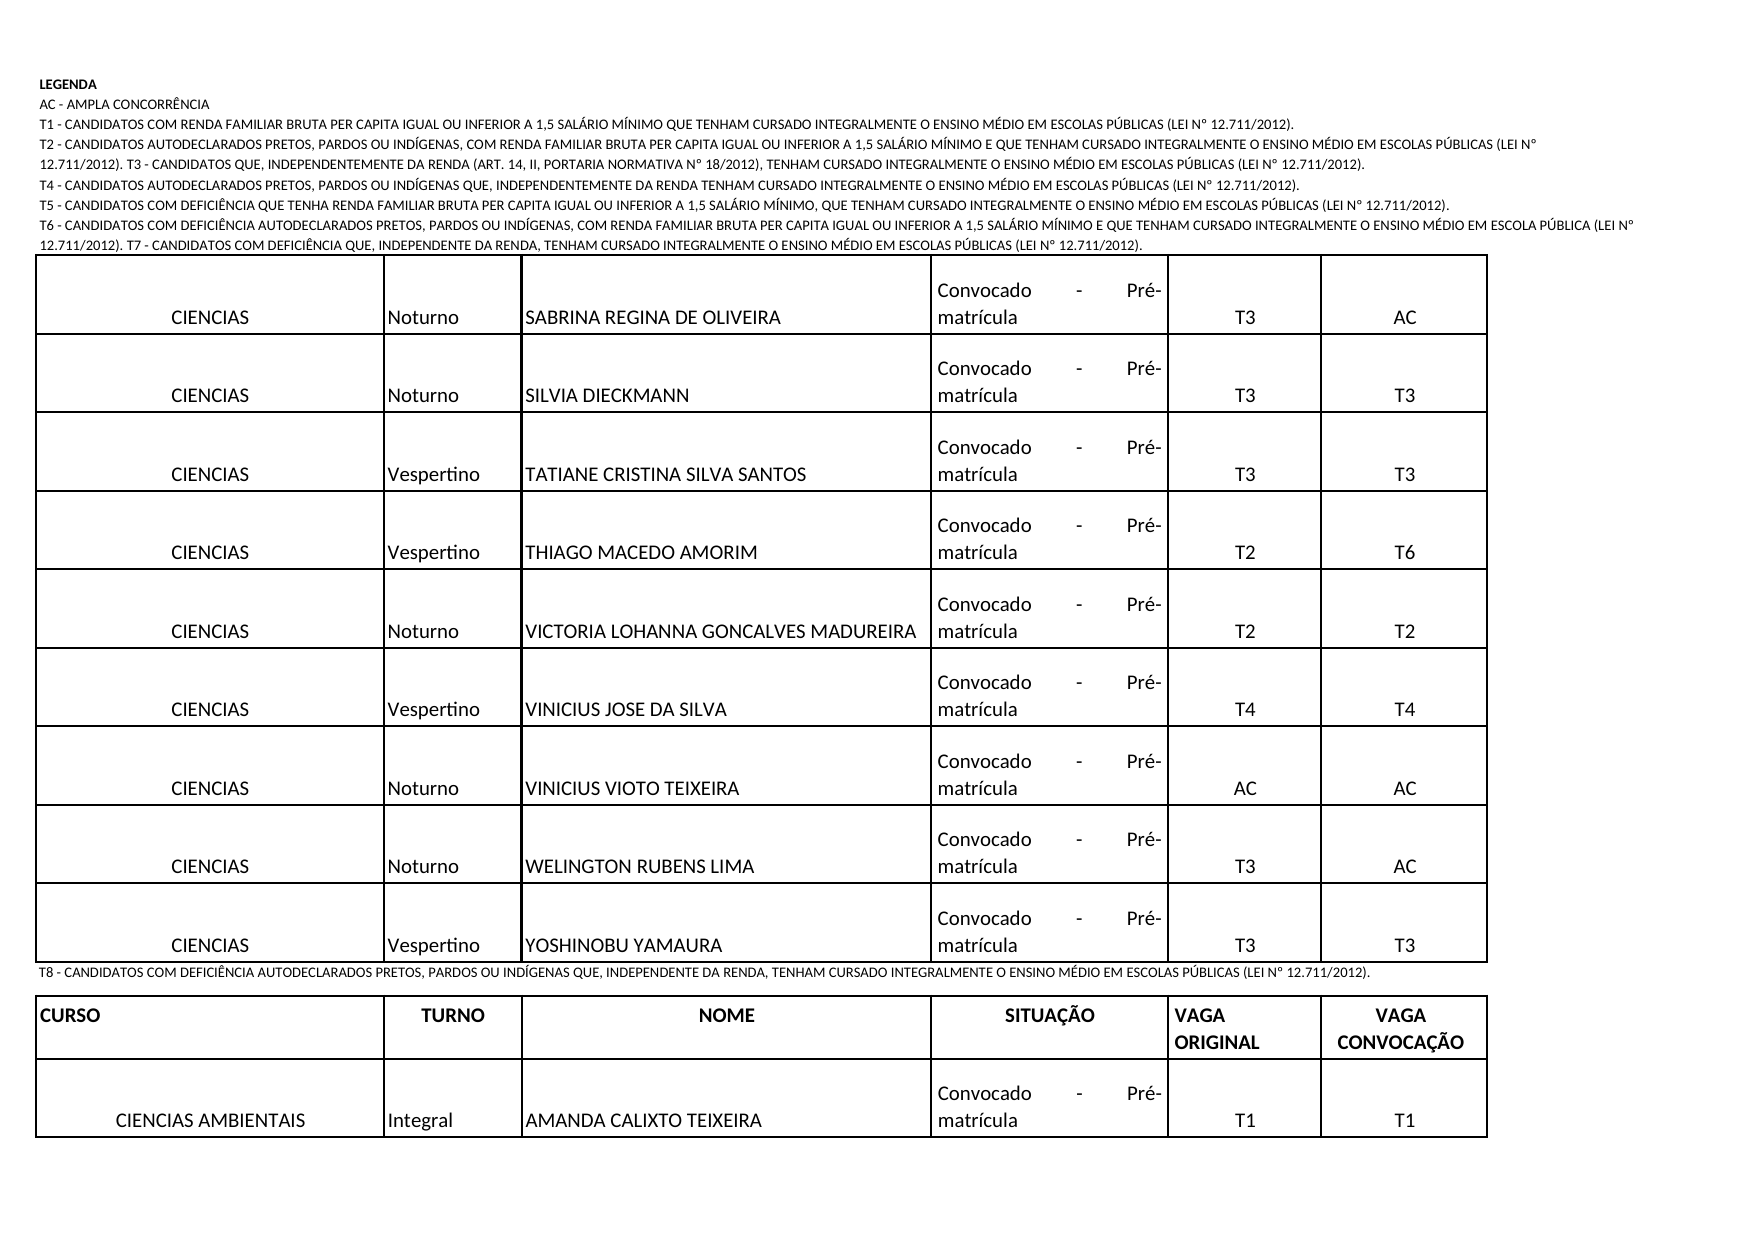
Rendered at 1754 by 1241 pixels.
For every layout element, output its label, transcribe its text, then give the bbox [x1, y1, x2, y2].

table_cell THIAGO MACEDO AMORIM [523, 492, 930, 568]
table_cell CIENCIAS [171, 570, 383, 647]
table_cell AMANDA CALIXTO TEIXEIRA [523, 1060, 930, 1136]
table_cell VICTORIA LOHANNA GONCALVES MADUREIRA [523, 570, 930, 647]
table_cell Vespertino [385, 649, 520, 725]
table_cell [37, 335, 171, 411]
table_cell Noturno [385, 727, 520, 804]
table_header TURNO [385, 997, 521, 1058]
table_cell T6 [1322, 492, 1486, 568]
table_cell Convocado - Pré-matrícula [932, 806, 1167, 882]
table_cell Convocado - Pré-matrícula [932, 727, 1167, 804]
table_cell T2 [1169, 492, 1320, 568]
table_header SITUAÇÃO [932, 997, 1167, 1058]
table_cell Convocado - Pré-matrícula [932, 492, 1167, 568]
table_cell T3 [1169, 884, 1320, 961]
table_cell CIENCIAS [171, 413, 383, 489]
table_cell Convocado - Pré-matrícula [932, 570, 1167, 647]
table_cell Convocado - Pré-matrícula [932, 413, 1167, 489]
table_cell CIENCIAS [171, 256, 383, 332]
text T8 - CANDIDATOS COM DEFICIÊNCIA AUTODECLARADOS PRETOS, PARDOS OU INDÍGENAS QUE, INDEPENDENTE DA RENDA, TENHAM CURSADO INTEGRALMENTE O ENSINO MÉDIO EM ESCOLAS PÚBLICAS (LEI Nº 12.711/2012). [39, 963, 1688, 981]
table_cell Convocado - Pré-matrícula [932, 335, 1167, 411]
table_cell Noturno [385, 256, 520, 332]
table_cell [37, 649, 171, 725]
table_cell WELINGTON RUBENS LIMA [523, 806, 930, 882]
table_header [116, 997, 383, 1058]
table_cell SILVIA DIECKMANN [523, 335, 930, 411]
table_cell Convocado - Pré-matrícula [932, 256, 1167, 332]
table_cell VINICIUS JOSE DA SILVA [523, 649, 930, 725]
table_header VAGA CONVOCAÇÃO [1322, 997, 1486, 1058]
table_cell [37, 413, 171, 489]
table_cell AC [1169, 727, 1320, 804]
table_cell VINICIUS VIOTO TEIXEIRA [523, 727, 930, 804]
table_cell CIENCIAS [171, 727, 383, 804]
table_cell CIENCIAS [171, 492, 383, 568]
table_cell CIENCIAS [171, 335, 383, 411]
table_cell [37, 884, 171, 961]
table_cell [37, 806, 171, 882]
table_cell CIENCIAS [171, 806, 383, 882]
table_cell [37, 570, 171, 647]
table_cell Convocado - Pré-matrícula [932, 1060, 1167, 1136]
table_cell T3 [1322, 884, 1486, 961]
table_cell CIENCIAS [171, 649, 383, 725]
table_cell AC [1322, 727, 1486, 804]
table_cell T4 [1169, 649, 1320, 725]
table_cell T3 [1322, 413, 1486, 489]
table_cell [37, 1060, 116, 1136]
table_cell Integral [385, 1060, 521, 1136]
table_cell SABRINA REGINA DE OLIVEIRA [523, 256, 930, 332]
table_cell Convocado - Pré-matrícula [932, 649, 1167, 725]
table_cell T1 [1322, 1060, 1486, 1136]
table_cell T1 [1169, 1060, 1320, 1136]
table_cell Convocado - Pré-matrícula [932, 884, 1167, 961]
table_cell [37, 727, 171, 804]
table_cell Vespertino [385, 492, 520, 568]
table_cell T2 [1169, 570, 1320, 647]
table_cell YOSHINOBU YAMAURA [523, 884, 930, 961]
table_cell T3 [1169, 335, 1320, 411]
table_cell T2 [1322, 570, 1486, 647]
table_header NOME [523, 997, 930, 1058]
table_cell T4 [1322, 649, 1486, 725]
table_cell Noturno [385, 335, 520, 411]
table_header VAGA ORIGINAL [1169, 997, 1320, 1058]
table_cell T3 [1322, 335, 1486, 411]
table_cell Vespertino [385, 413, 520, 489]
table_cell AC [1322, 256, 1486, 332]
table_cell CIENCIAS [171, 884, 383, 961]
table_header CURSO [37, 997, 116, 1058]
table_cell [37, 492, 171, 568]
table_cell AC [1322, 806, 1486, 882]
table_cell T3 [1169, 806, 1320, 882]
table_cell [37, 256, 171, 332]
table_cell Noturno [385, 570, 520, 647]
table_cell T3 [1169, 256, 1320, 332]
table_cell CIENCIAS AMBIENTAIS [116, 1060, 383, 1136]
table_cell TATIANE CRISTINA SILVA SANTOS [523, 413, 930, 489]
table_cell T3 [1169, 413, 1320, 489]
table_cell Noturno [385, 806, 520, 882]
table_cell Vespertino [385, 884, 520, 961]
